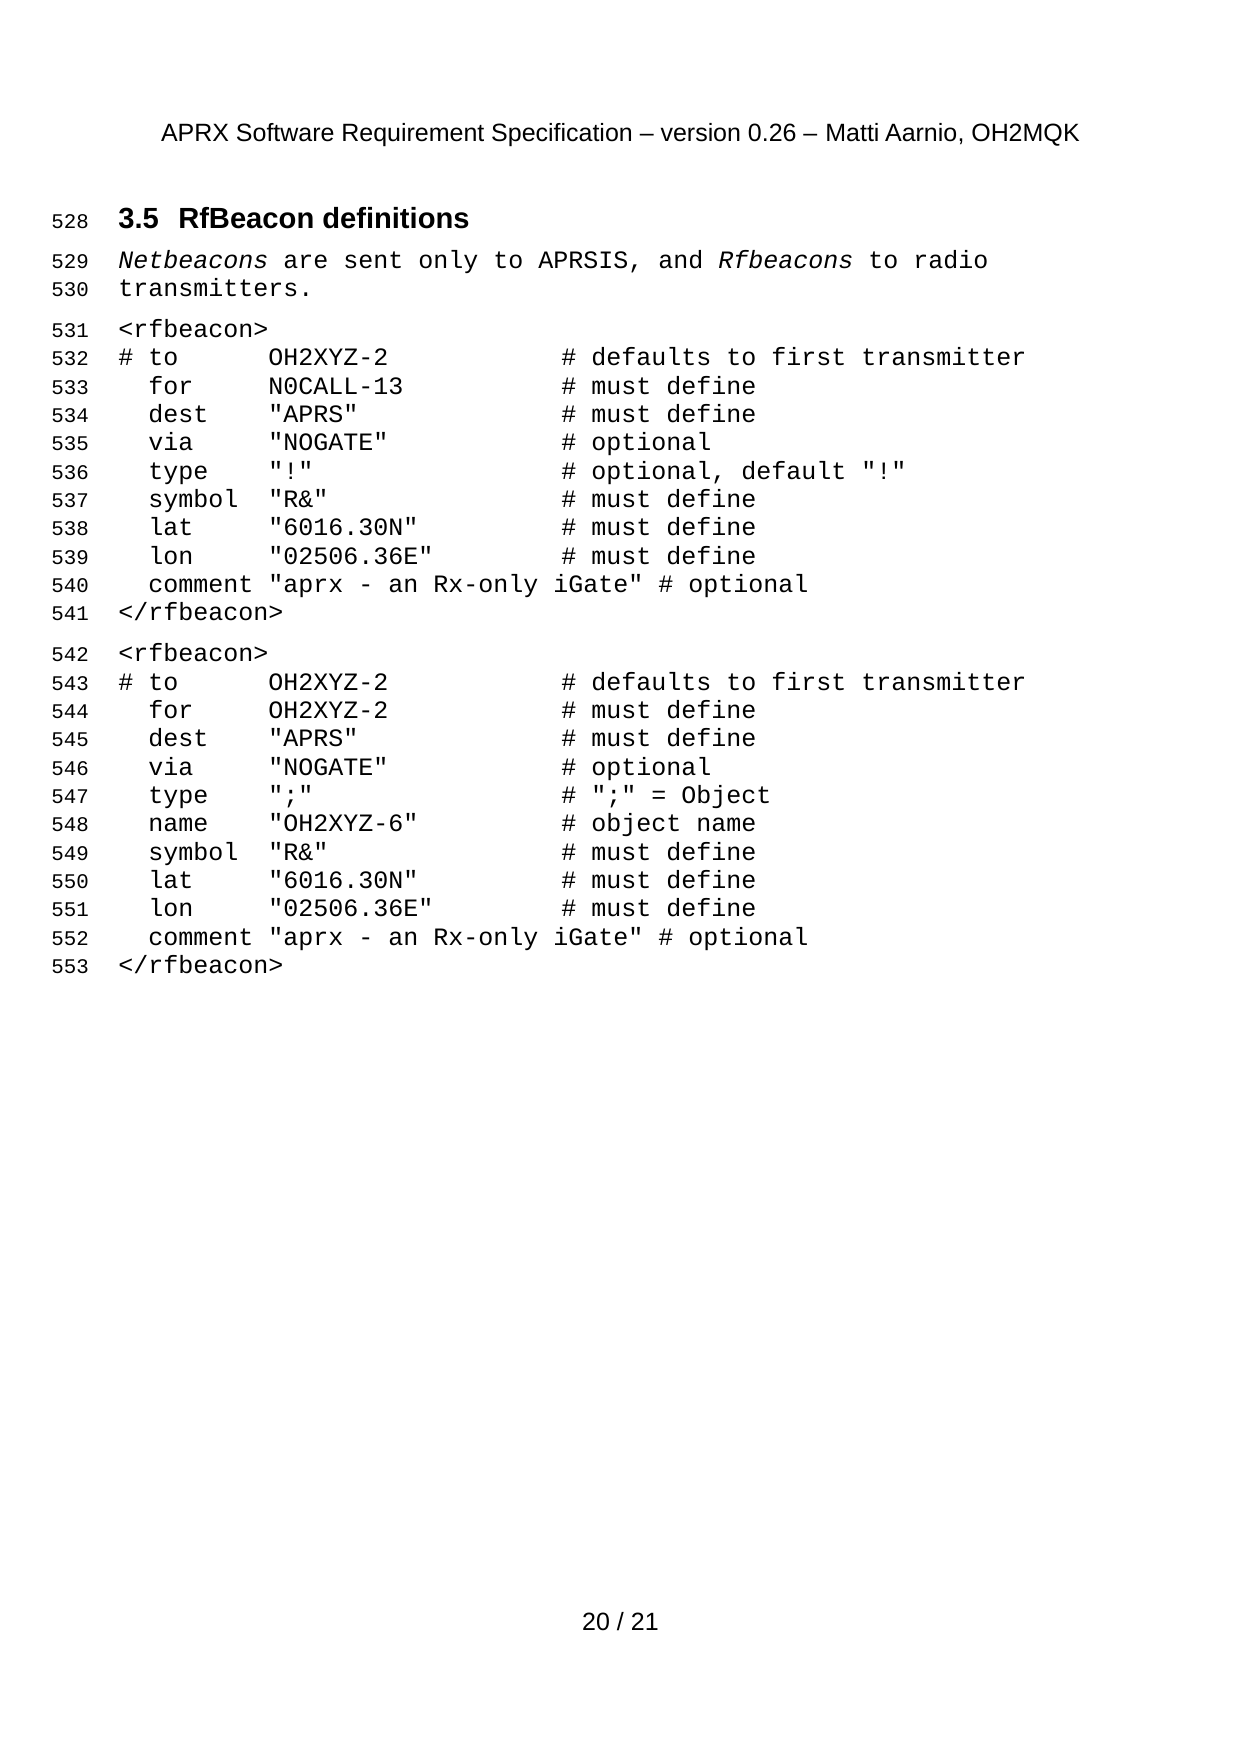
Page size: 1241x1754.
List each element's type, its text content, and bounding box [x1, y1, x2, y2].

text <rfbeacon> # to OH2XYZ-2 # defaults to first transmitter for N0CALL-13 # must define dest "APRS" # must define via "NOGATE" # optional type "!" # optional, default "!" symbol "R&" # must define lat "6016.30N" # must define lon "02506.36E" # must define comment "aprx - an Rx-only iGate" # optional </rfbeacon> [118, 317, 1122, 628]
subtitle RfBeacon definitions [118, 201, 1122, 235]
text <rfbeacon> # to OH2XYZ-2 # defaults to first transmitter for OH2XYZ-2 # must define dest "APRS" # must define via "NOGATE" # optional type ";" # ";" = Object name "OH2XYZ-6" # object name symbol "R&" # must define lat "6016.30N" # must define lon "02506.36E" # must define comment "aprx - an Rx-only iGate" # optional </rfbeacon> [118, 641, 1122, 981]
text Netbeacons are sent only to APRSIS, and Rfbeacons to radio transmitters. [118, 247, 1122, 304]
